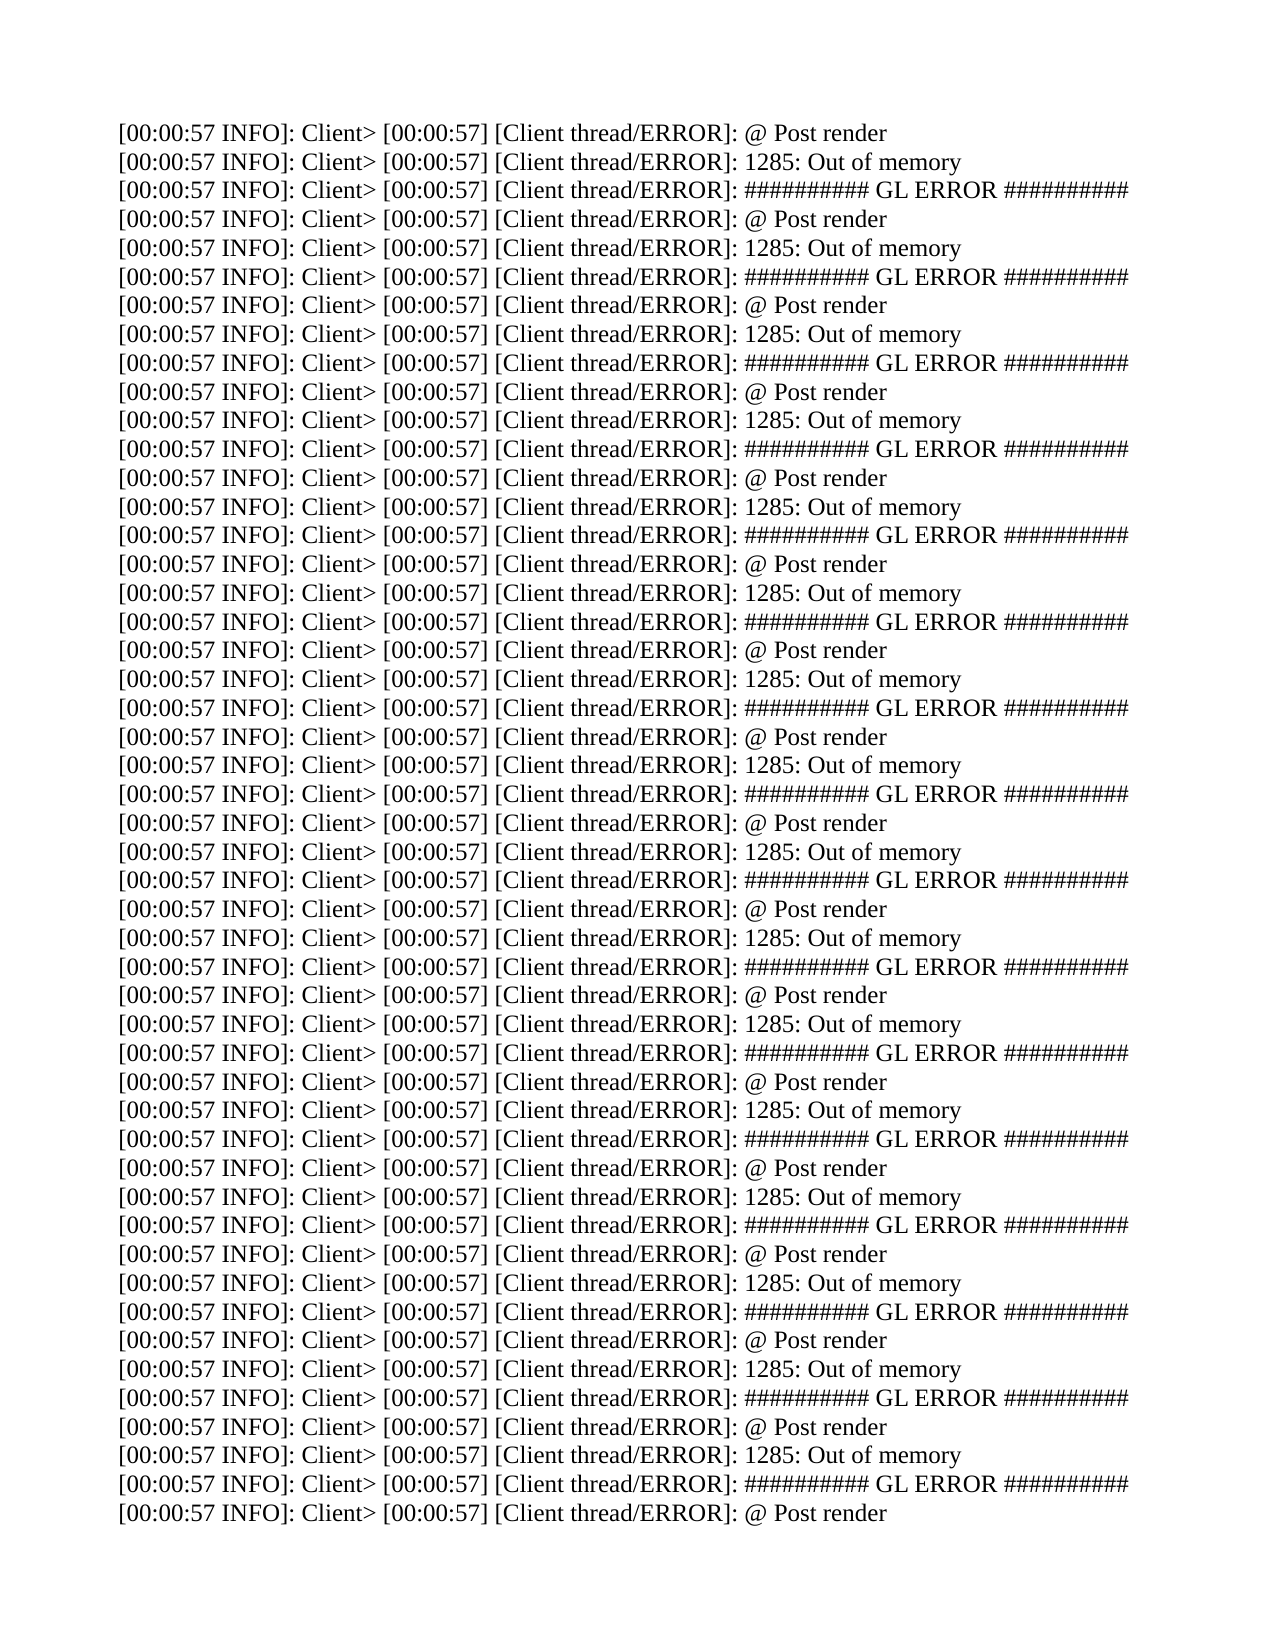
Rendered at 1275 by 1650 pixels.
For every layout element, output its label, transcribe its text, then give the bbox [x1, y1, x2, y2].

text [00:00:57 INFO]: Client> [00:00:57] [Client thread/ERROR]: @ Post render [118, 463, 1157, 492]
text [00:00:57 INFO]: Client> [00:00:57] [Client thread/ERROR]: ########## GL ERROR ########## [118, 176, 1157, 204]
text [00:00:57 INFO]: Client> [00:00:57] [Client thread/ERROR]: @ Post render [118, 894, 1157, 923]
text [00:00:57 INFO]: Client> [00:00:57] [Client thread/ERROR]: @ Post render [118, 1326, 1157, 1354]
text [00:00:57 INFO]: Client> [00:00:57] [Client thread/ERROR]: ########## GL ERROR ########## [118, 348, 1157, 377]
text [00:00:57 INFO]: Client> [00:00:57] [Client thread/ERROR]: 1285: Out of memory [118, 923, 1157, 952]
text [00:00:57 INFO]: Client> [00:00:57] [Client thread/ERROR]: @ Post render [118, 1153, 1157, 1182]
text [00:00:57 INFO]: Client> [00:00:57] [Client thread/ERROR]: 1285: Out of memory [118, 319, 1157, 348]
text [00:00:57 INFO]: Client> [00:00:57] [Client thread/ERROR]: 1285: Out of memory [118, 578, 1157, 607]
text [00:00:57 INFO]: Client> [00:00:57] [Client thread/ERROR]: 1285: Out of memory [118, 1096, 1157, 1124]
text [00:00:57 INFO]: Client> [00:00:57] [Client thread/ERROR]: 1285: Out of memory [118, 1009, 1157, 1038]
text [00:00:57 INFO]: Client> [00:00:57] [Client thread/ERROR]: ########## GL ERROR ########## [118, 607, 1157, 636]
text [00:00:57 INFO]: Client> [00:00:57] [Client thread/ERROR]: ########## GL ERROR ########## [118, 866, 1157, 894]
text [00:00:57 INFO]: Client> [00:00:57] [Client thread/ERROR]: @ Post render [118, 981, 1157, 1009]
text [00:00:57 INFO]: Client> [00:00:57] [Client thread/ERROR]: ########## GL ERROR ########## [118, 1297, 1157, 1326]
text [00:00:57 INFO]: Client> [00:00:57] [Client thread/ERROR]: ########## GL ERROR ########## [118, 434, 1157, 463]
text [00:00:57 INFO]: Client> [00:00:57] [Client thread/ERROR]: @ Post render [118, 549, 1157, 578]
text [00:00:57 INFO]: Client> [00:00:57] [Client thread/ERROR]: 1285: Out of memory [118, 664, 1157, 693]
text [00:00:57 INFO]: Client> [00:00:57] [Client thread/ERROR]: 1285: Out of memory [118, 1268, 1157, 1297]
text [00:00:57 INFO]: Client> [00:00:57] [Client thread/ERROR]: ########## GL ERROR ########## [118, 262, 1157, 291]
text [00:00:57 INFO]: Client> [00:00:57] [Client thread/ERROR]: @ Post render [118, 1412, 1157, 1441]
text [00:00:57 INFO]: Client> [00:00:57] [Client thread/ERROR]: 1285: Out of memory [118, 1354, 1157, 1383]
text [00:00:57 INFO]: Client> [00:00:57] [Client thread/ERROR]: @ Post render [118, 722, 1157, 751]
text [00:00:57 INFO]: Client> [00:00:57] [Client thread/ERROR]: @ Post render [118, 808, 1157, 837]
text [00:00:57 INFO]: Client> [00:00:57] [Client thread/ERROR]: @ Post render [118, 1239, 1157, 1268]
text [00:00:57 INFO]: Client> [00:00:57] [Client thread/ERROR]: ########## GL ERROR ########## [118, 1124, 1157, 1153]
text [00:00:57 INFO]: Client> [00:00:57] [Client thread/ERROR]: ########## GL ERROR ########## [118, 1469, 1157, 1498]
text [00:00:57 INFO]: Client> [00:00:57] [Client thread/ERROR]: @ Post render [118, 291, 1157, 319]
text [00:00:57 INFO]: Client> [00:00:57] [Client thread/ERROR]: ########## GL ERROR ########## [118, 693, 1157, 722]
text [00:00:57 INFO]: Client> [00:00:57] [Client thread/ERROR]: @ Post render [118, 1498, 1157, 1527]
text [00:00:57 INFO]: Client> [00:00:57] [Client thread/ERROR]: ########## GL ERROR ########## [118, 779, 1157, 808]
text [00:00:57 INFO]: Client> [00:00:57] [Client thread/ERROR]: 1285: Out of memory [118, 1441, 1157, 1469]
text [00:00:57 INFO]: Client> [00:00:57] [Client thread/ERROR]: 1285: Out of memory [118, 147, 1157, 176]
text [00:00:57 INFO]: Client> [00:00:57] [Client thread/ERROR]: 1285: Out of memory [118, 751, 1157, 779]
text [00:00:57 INFO]: Client> [00:00:57] [Client thread/ERROR]: 1285: Out of memory [118, 1182, 1157, 1211]
text [00:00:57 INFO]: Client> [00:00:57] [Client thread/ERROR]: @ Post render [118, 377, 1157, 406]
text [00:00:57 INFO]: Client> [00:00:57] [Client thread/ERROR]: @ Post render [118, 636, 1157, 664]
text [00:00:57 INFO]: Client> [00:00:57] [Client thread/ERROR]: ########## GL ERROR ########## [118, 1211, 1157, 1239]
text [00:00:57 INFO]: Client> [00:00:57] [Client thread/ERROR]: ########## GL ERROR ########## [118, 1383, 1157, 1412]
text [00:00:57 INFO]: Client> [00:00:57] [Client thread/ERROR]: 1285: Out of memory [118, 837, 1157, 866]
text [00:00:57 INFO]: Client> [00:00:57] [Client thread/ERROR]: @ Post render [118, 118, 1157, 147]
text [00:00:57 INFO]: Client> [00:00:57] [Client thread/ERROR]: ########## GL ERROR ########## [118, 952, 1157, 981]
text [00:00:57 INFO]: Client> [00:00:57] [Client thread/ERROR]: 1285: Out of memory [118, 492, 1157, 521]
text [00:00:57 INFO]: Client> [00:00:57] [Client thread/ERROR]: ########## GL ERROR ########## [118, 1038, 1157, 1067]
text [00:00:57 INFO]: Client> [00:00:57] [Client thread/ERROR]: @ Post render [118, 1067, 1157, 1096]
text [00:00:57 INFO]: Client> [00:00:57] [Client thread/ERROR]: @ Post render [118, 204, 1157, 233]
text [00:00:57 INFO]: Client> [00:00:57] [Client thread/ERROR]: ########## GL ERROR ########## [118, 521, 1157, 549]
text [00:00:57 INFO]: Client> [00:00:57] [Client thread/ERROR]: 1285: Out of memory [118, 406, 1157, 434]
text [00:00:57 INFO]: Client> [00:00:57] [Client thread/ERROR]: 1285: Out of memory [118, 233, 1157, 262]
